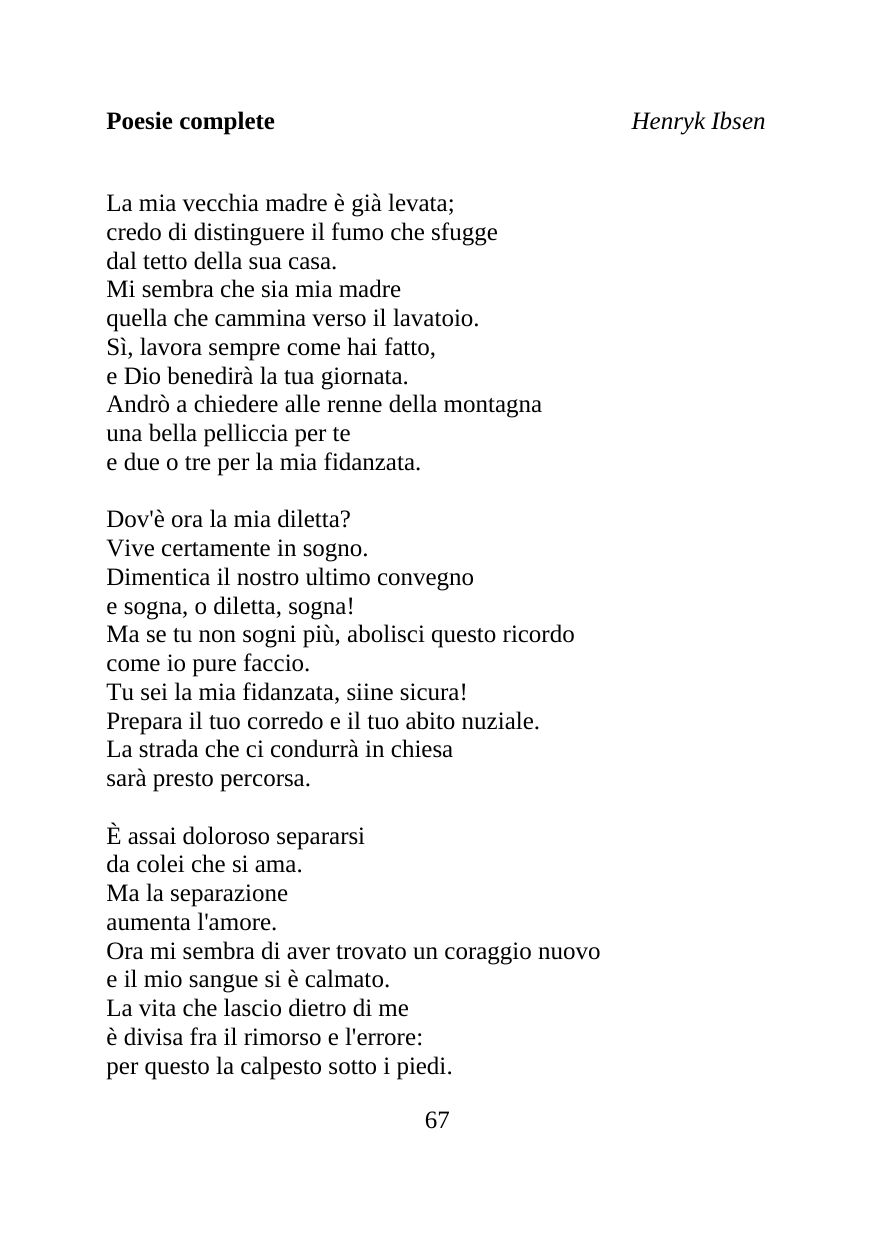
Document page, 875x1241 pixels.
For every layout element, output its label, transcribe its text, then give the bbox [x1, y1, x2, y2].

text Prepara il tuo corredo e il tuo abito nuziale. [106, 706, 768, 734]
text dal tetto della sua casa. [106, 246, 768, 274]
text La vita che lascio dietro di me [106, 993, 768, 1022]
text La strada che ci condurrà in chiesa [106, 734, 768, 763]
text sarà presto percorsa. [106, 763, 768, 792]
text una bella pelliccia per te [106, 418, 768, 447]
text Sì, lavora sempre come hai fatto, [106, 332, 768, 361]
text Ma la separazione [106, 878, 768, 907]
text da colei che si ama. [106, 849, 768, 878]
text Tu sei la mia fidanzata, siine sicura! [106, 677, 768, 706]
text e il mio sangue si è calmato. [106, 964, 768, 993]
text Dov'è ora la mia diletta? [106, 504, 768, 533]
text La mia vecchia madre è già levata; [106, 188, 768, 217]
text è divisa fra il rimorso e l'errore: [106, 1022, 768, 1051]
text Ora mi sembra di aver trovato un coraggio nuovo [106, 936, 768, 964]
text quella che cammina verso il lavatoio. [106, 303, 768, 332]
text Ma se tu non sogni più, abolisci questo ricordo [106, 619, 768, 648]
text per questo la calpesto sotto i piedi. [106, 1051, 768, 1079]
text È assai doloroso separarsi [106, 821, 768, 849]
text Andrò a chiedere alle renne della montagna [106, 389, 768, 418]
text Vive certamente in sogno. [106, 533, 768, 562]
text aumenta l'amore. [106, 907, 768, 936]
text come io pure faccio. [106, 648, 768, 677]
text Mi sembra che sia mia madre [106, 274, 768, 303]
text credo di distinguere il fumo che sfugge [106, 217, 768, 246]
text e Dio benedirà la tua giornata. [106, 361, 768, 389]
text Dimentica il nostro ultimo convegno [106, 562, 768, 591]
text e sogna, o diletta, sogna! [106, 591, 768, 619]
text e due o tre per la mia fidanzata. [106, 447, 768, 476]
